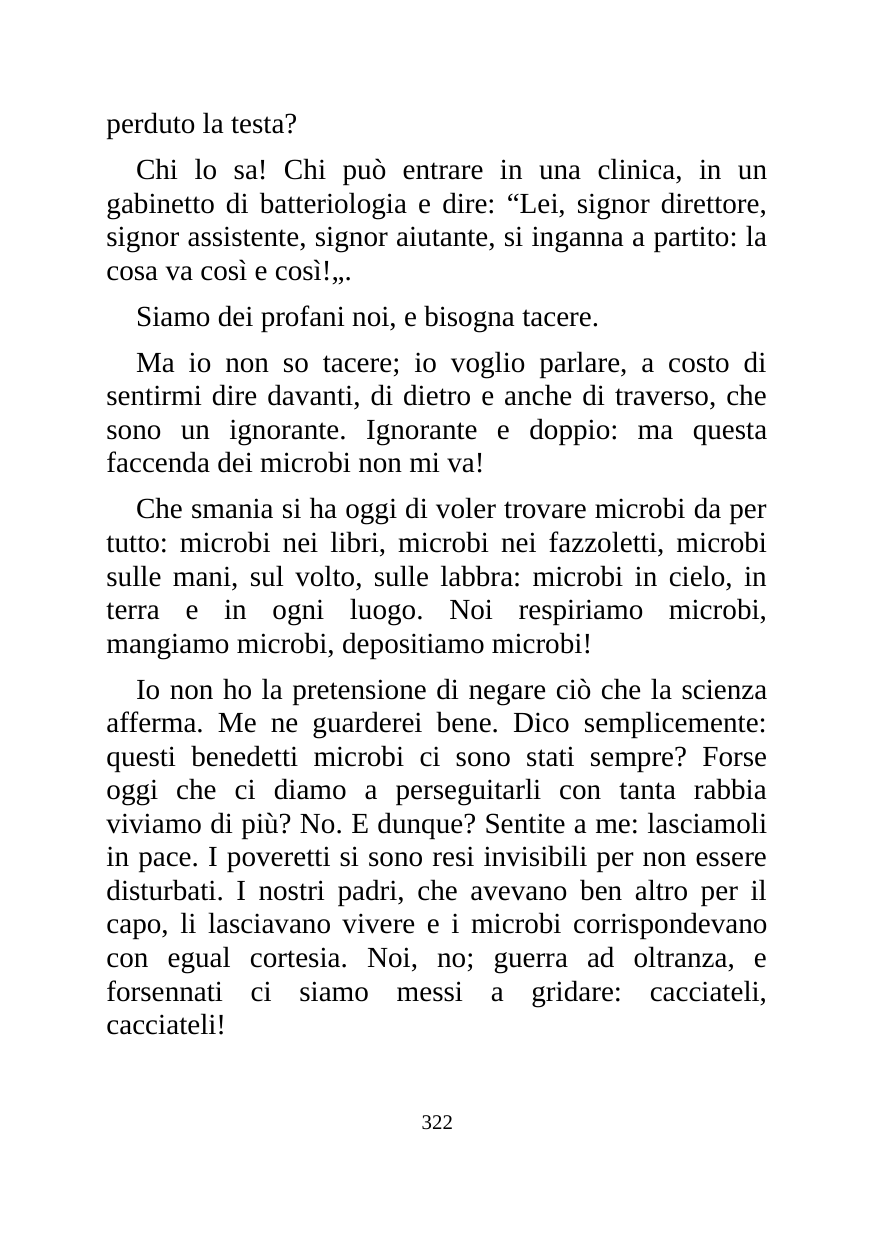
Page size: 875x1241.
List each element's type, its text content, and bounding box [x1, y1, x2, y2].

text Chi lo sa! Chi può entrare in una clinica, in un gabinetto di batteriologia e dire: “Lei, signor direttore, signor assistente, signor aiutante, si inganna a partito: la cosa va così e così!„. [106, 152, 768, 286]
text Ma io non so tacere; io voglio parlare, a costo di sentirmi dire davanti, di dietro e anche di traverso, che sono un ignorante. Ignorante e doppio: ma questa faccenda dei microbi non mi va! [106, 345, 768, 479]
text perduto la testa? [106, 106, 768, 140]
text Siamo dei profani noi, e bisogna tacere. [106, 299, 768, 332]
text Io non ho la pretensione di negare ciò che la scienza afferma. Me ne guarderei bene. Dico semplicemente: questi benedetti microbi ci sono stati sempre? Forse oggi che ci diamo a perseguitarli con tanta rabbia viviamo di più? No. E dunque? Sentite a me: lasciamoli in pace. I poveretti si sono resi invisibili per non essere disturbati. I nostri padri, che avevano ben altro per il capo, li lasciavano vivere e i microbi corrispondevano con egual cortesia. Noi, no; guerra ad oltranza, e forsennati ci siamo messi a gridare: cacciateli, cacciateli! [106, 672, 768, 1041]
text Che smania si ha oggi di voler trovare microbi da per tutto: microbi nei libri, microbi nei fazzoletti, microbi sulle mani, sul volto, sulle labbra: microbi in cielo, in terra e in ogni luogo. Noi respiriamo microbi, mangiamo microbi, depositiamo microbi! [106, 492, 768, 659]
